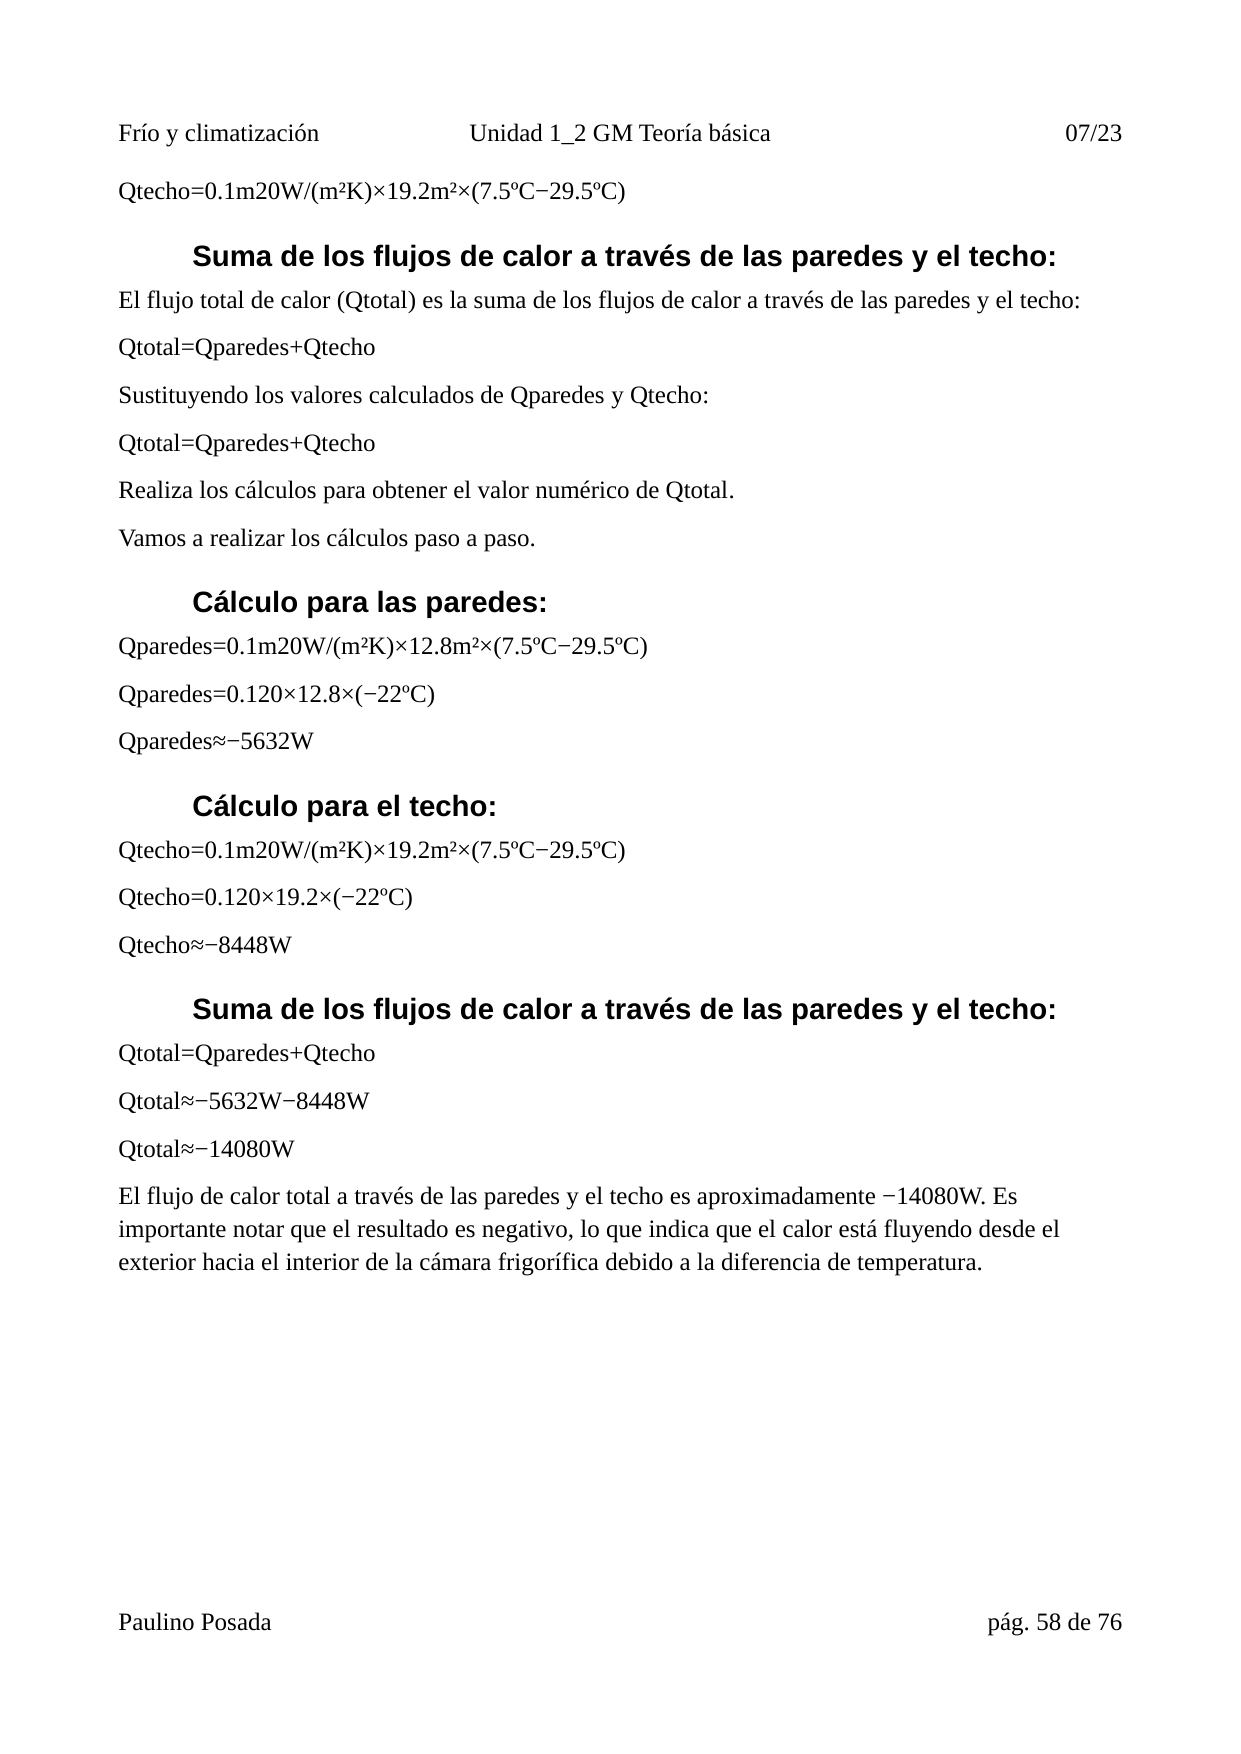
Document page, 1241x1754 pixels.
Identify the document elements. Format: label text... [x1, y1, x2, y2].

text Qtecho​≈−8448W [118, 930, 1122, 959]
subtitle Cálculo para las paredes: [118, 585, 1122, 619]
subtitle Suma de los flujos de calor a través de las paredes y el techo: [118, 238, 1122, 272]
text El flujo total de calor (Qtotal​) es la suma de los flujos de calor a través de las paredes y el techo: [118, 285, 1122, 313]
text Qtecho​=0.1m20W/(m²K)×19.2m²×(7.5ºC−29.5ºC)​ [118, 835, 1122, 864]
text El flujo de calor total a través de las paredes y el techo es aproximadamente −14080W. Es importante notar que el resultado es negativo, lo que indica que el calor está fluyendo desde el exterior hacia el interior de la cámara frigorífica debido a la diferencia de temperatura. [118, 1181, 1122, 1276]
text Qparedes​=0.1m20W/(m²K)×12.8m²×(7.5ºC−29.5ºC)​ [118, 631, 1122, 660]
text Qtecho​=0.1m20W/(m²K)×19.2m²×(7.5ºC−29.5ºC)​ [118, 176, 1122, 205]
text Qtotal​≈−5632W−8448W [118, 1086, 1122, 1115]
text Qtotal​=Qparedes​+Qtecho​ [118, 428, 1122, 456]
subtitle Suma de los flujos de calor a través de las paredes y el techo: [118, 992, 1122, 1026]
text Qparedes​≈−5632W [118, 726, 1122, 755]
text Qtotal​≈−14080W [118, 1134, 1122, 1162]
text Sustituyendo los valores calculados de Qparedes​ y Qtecho​: [118, 380, 1122, 409]
text Vamos a realizar los cálculos paso a paso. [118, 523, 1122, 552]
text Qtotal​=Qparedes​+Qtecho​ [118, 1038, 1122, 1067]
text Qparedes​=0.120×12.8×(−22ºC)​ [118, 679, 1122, 708]
text Qtecho​=0.120×19.2×(−22ºC)​ [118, 882, 1122, 911]
text Qtotal​=Qparedes​+Qtecho​ [118, 332, 1122, 361]
subtitle Cálculo para el techo: [118, 789, 1122, 822]
text Realiza los cálculos para obtener el valor numérico de Qtotal​. [118, 475, 1122, 504]
